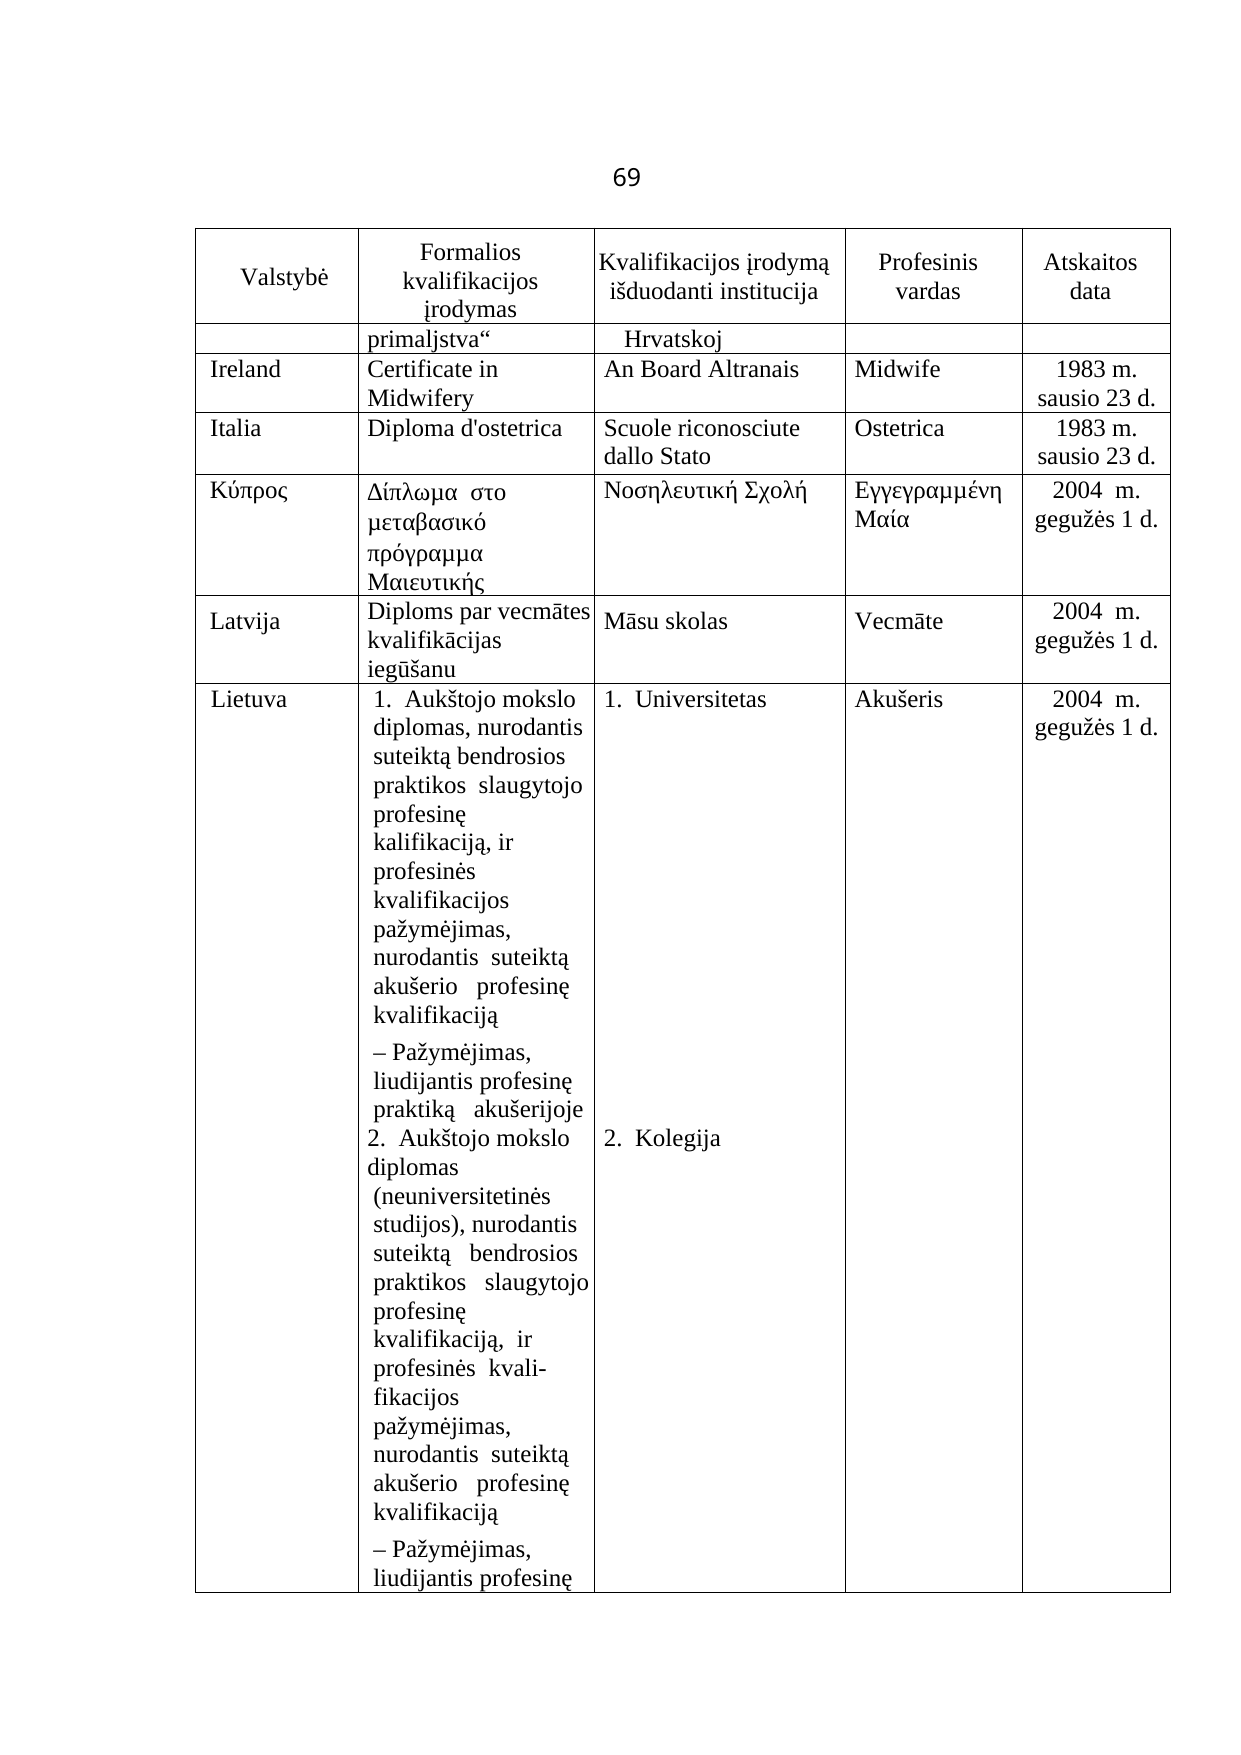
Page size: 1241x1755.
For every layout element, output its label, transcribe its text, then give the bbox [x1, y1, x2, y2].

table_header Valstybė [196, 229, 358, 323]
table_cell [1023, 324, 1170, 353]
table_cell Κύπρος [196, 475, 358, 595]
table_cell 2004 m. gegužės 1 d. [1023, 596, 1170, 683]
table_cell Ireland [196, 354, 358, 412]
table_cell Εγγεγραµµένη Μαία [846, 475, 1022, 595]
table_cell Νοσηλευτική Σχολή [595, 475, 845, 595]
table_cell Akušeris [846, 684, 1022, 1123]
table_cell [196, 324, 358, 353]
table_cell Scuole riconosciute dallo Stato [595, 413, 845, 474]
table_cell [196, 1123, 358, 1592]
table_cell Certificate in Midwifery [359, 354, 594, 412]
table_cell primaljstva“ [359, 324, 594, 353]
table_cell 1983 m. sausio 23 d. [1023, 413, 1170, 474]
table_cell Latvija [196, 596, 358, 683]
table_cell Ostetrica [846, 413, 1022, 474]
table_cell An Board Altranais [595, 354, 845, 412]
table_cell 2. Aukštojo mokslo diplomas (neuniversitetinės studijos), nurodantis suteiktą bendrosios praktikos slaugytojo profesinę kvalifikaciją, ir profesinės kvali- fikacijos pažymėjimas, nurodantis suteiktą akušerio profesinę kvalifikaciją – Pažymėjimas, liudijantis profesinę [359, 1123, 594, 1592]
table_cell 2. Kolegija [595, 1123, 845, 1592]
table_cell Diploma d'ostetrica [359, 413, 594, 474]
table_cell ∆ίπλωµα στο µεταβασικό πρόγραµµα Μαιευτικής [359, 475, 594, 595]
table_header Formalios kvalifikacijos įrodymas [359, 229, 594, 323]
table_cell 1. Universitetas [595, 684, 845, 1123]
table_header Atskaitos data [1023, 229, 1170, 323]
table_cell [846, 324, 1022, 353]
table_cell Vecmāte [846, 596, 1022, 683]
table_cell Midwife [846, 354, 1022, 412]
table_cell 2004 m. gegužės 1 d. [1023, 475, 1170, 595]
table_cell 2004 m. gegužės 1 d. [1023, 684, 1170, 1123]
table_cell Māsu skolas [595, 596, 845, 683]
table_cell Hrvatskoj [595, 324, 845, 353]
table_cell Italia [196, 413, 358, 474]
table_cell Lietuva [196, 684, 358, 1123]
table_cell 1. Aukštojo mokslo diplomas, nurodantis suteiktą bendrosios praktikos slaugytojo profesinę kalifikaciją, ir profesinės kvalifikacijos pažymėjimas, nurodantis suteiktą akušerio profesinę kvalifikaciją – Pažymėjimas, liudijantis profesinę praktiką akušerijoje [359, 684, 594, 1123]
table_header Kvalifikacijos įrodymą išduodanti institucija [595, 229, 845, 323]
table_cell 1983 m. sausio 23 d. [1023, 354, 1170, 412]
table_cell Diploms par vecmātes kvalifikācijas iegūšanu [359, 596, 594, 683]
table_cell [1023, 1123, 1170, 1592]
table_cell [846, 1123, 1022, 1592]
table_header Profesinis vardas [846, 229, 1022, 323]
